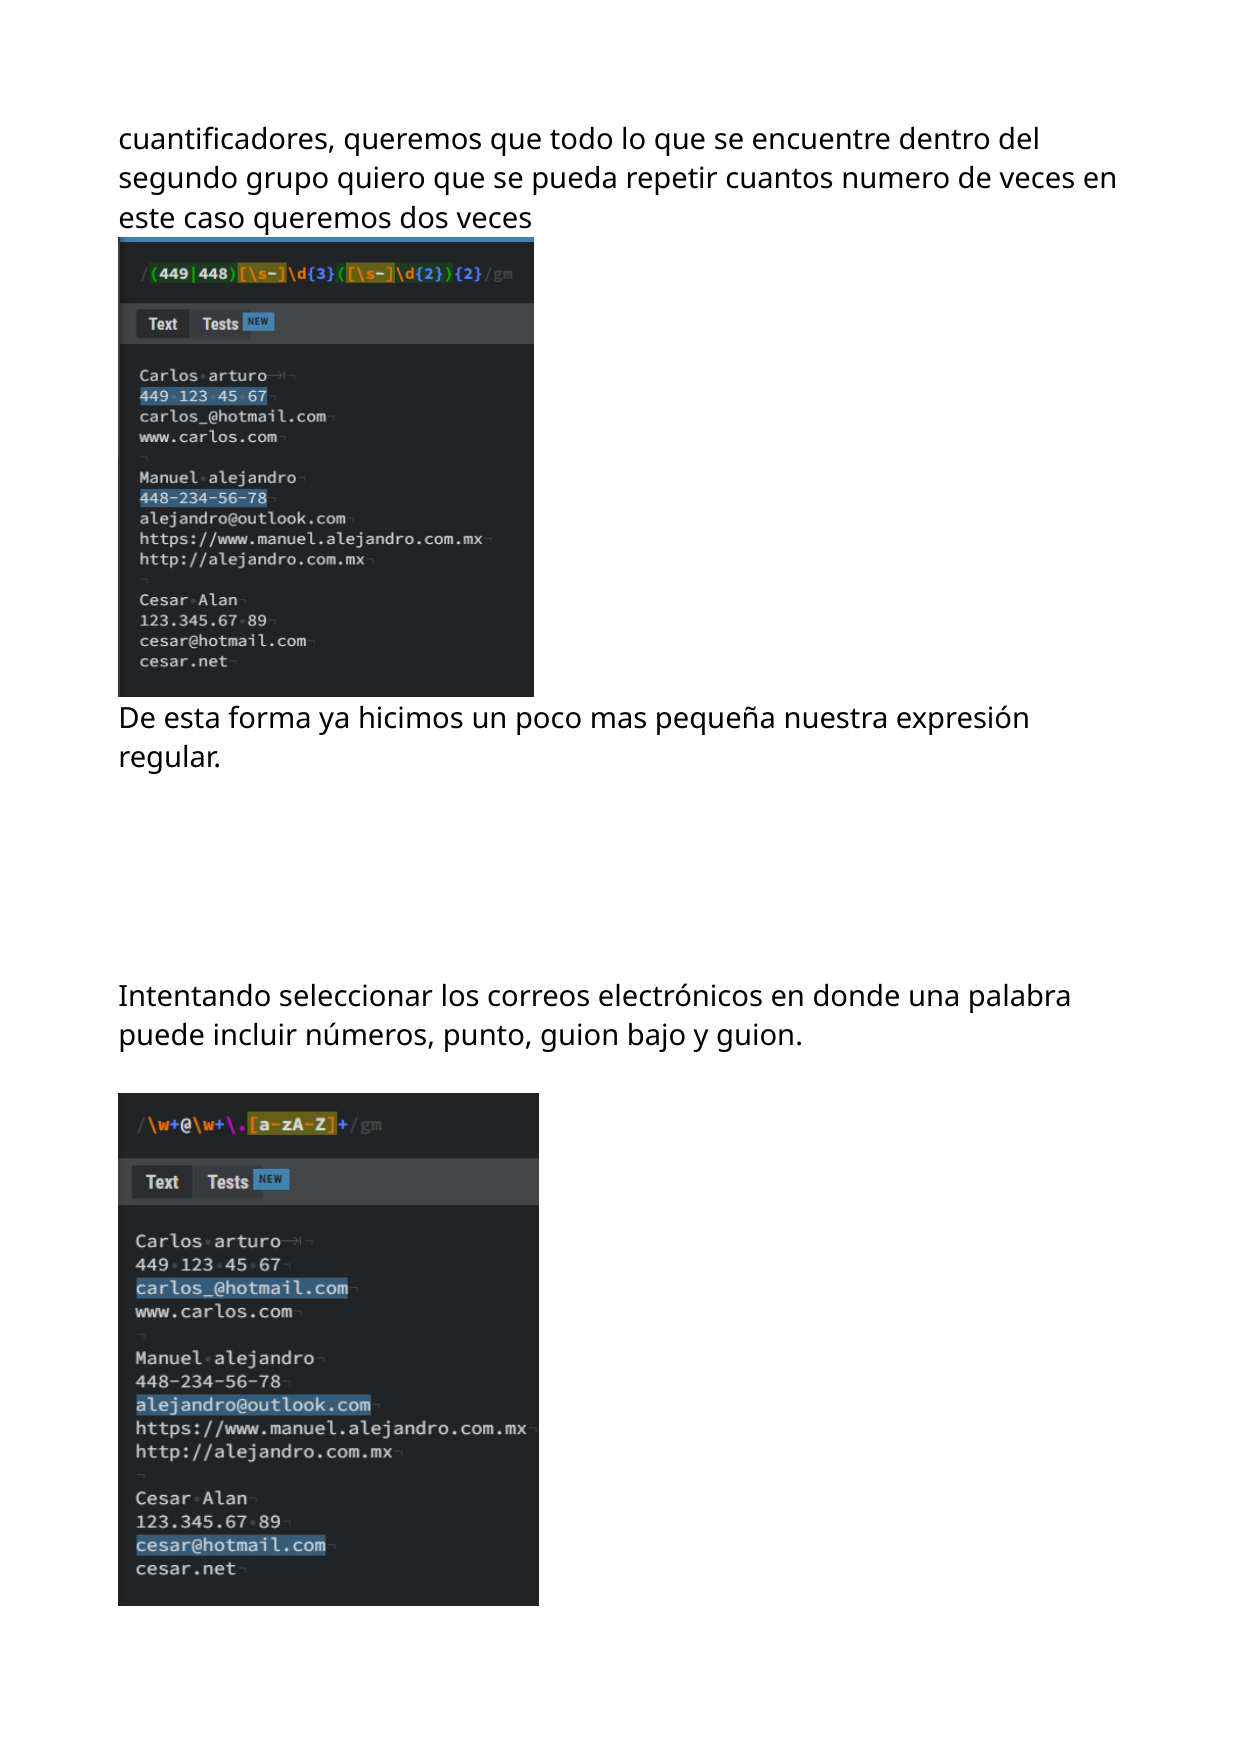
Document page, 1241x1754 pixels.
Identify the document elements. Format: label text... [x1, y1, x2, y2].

text Intentando seleccionar los correos electrónicos en donde una palabra puede incluir números, punto, guion bajo y guion. [118, 975, 1122, 1054]
text cuantificadores, queremos que todo lo que se encuentre dentro del segundo grupo quiero que se pueda repetir cuantos numero de veces en este caso queremos dos veces [118, 118, 1122, 237]
text De esta forma ya hicimos un poco mas pequeña nuestra expresión regular. [118, 697, 1122, 776]
